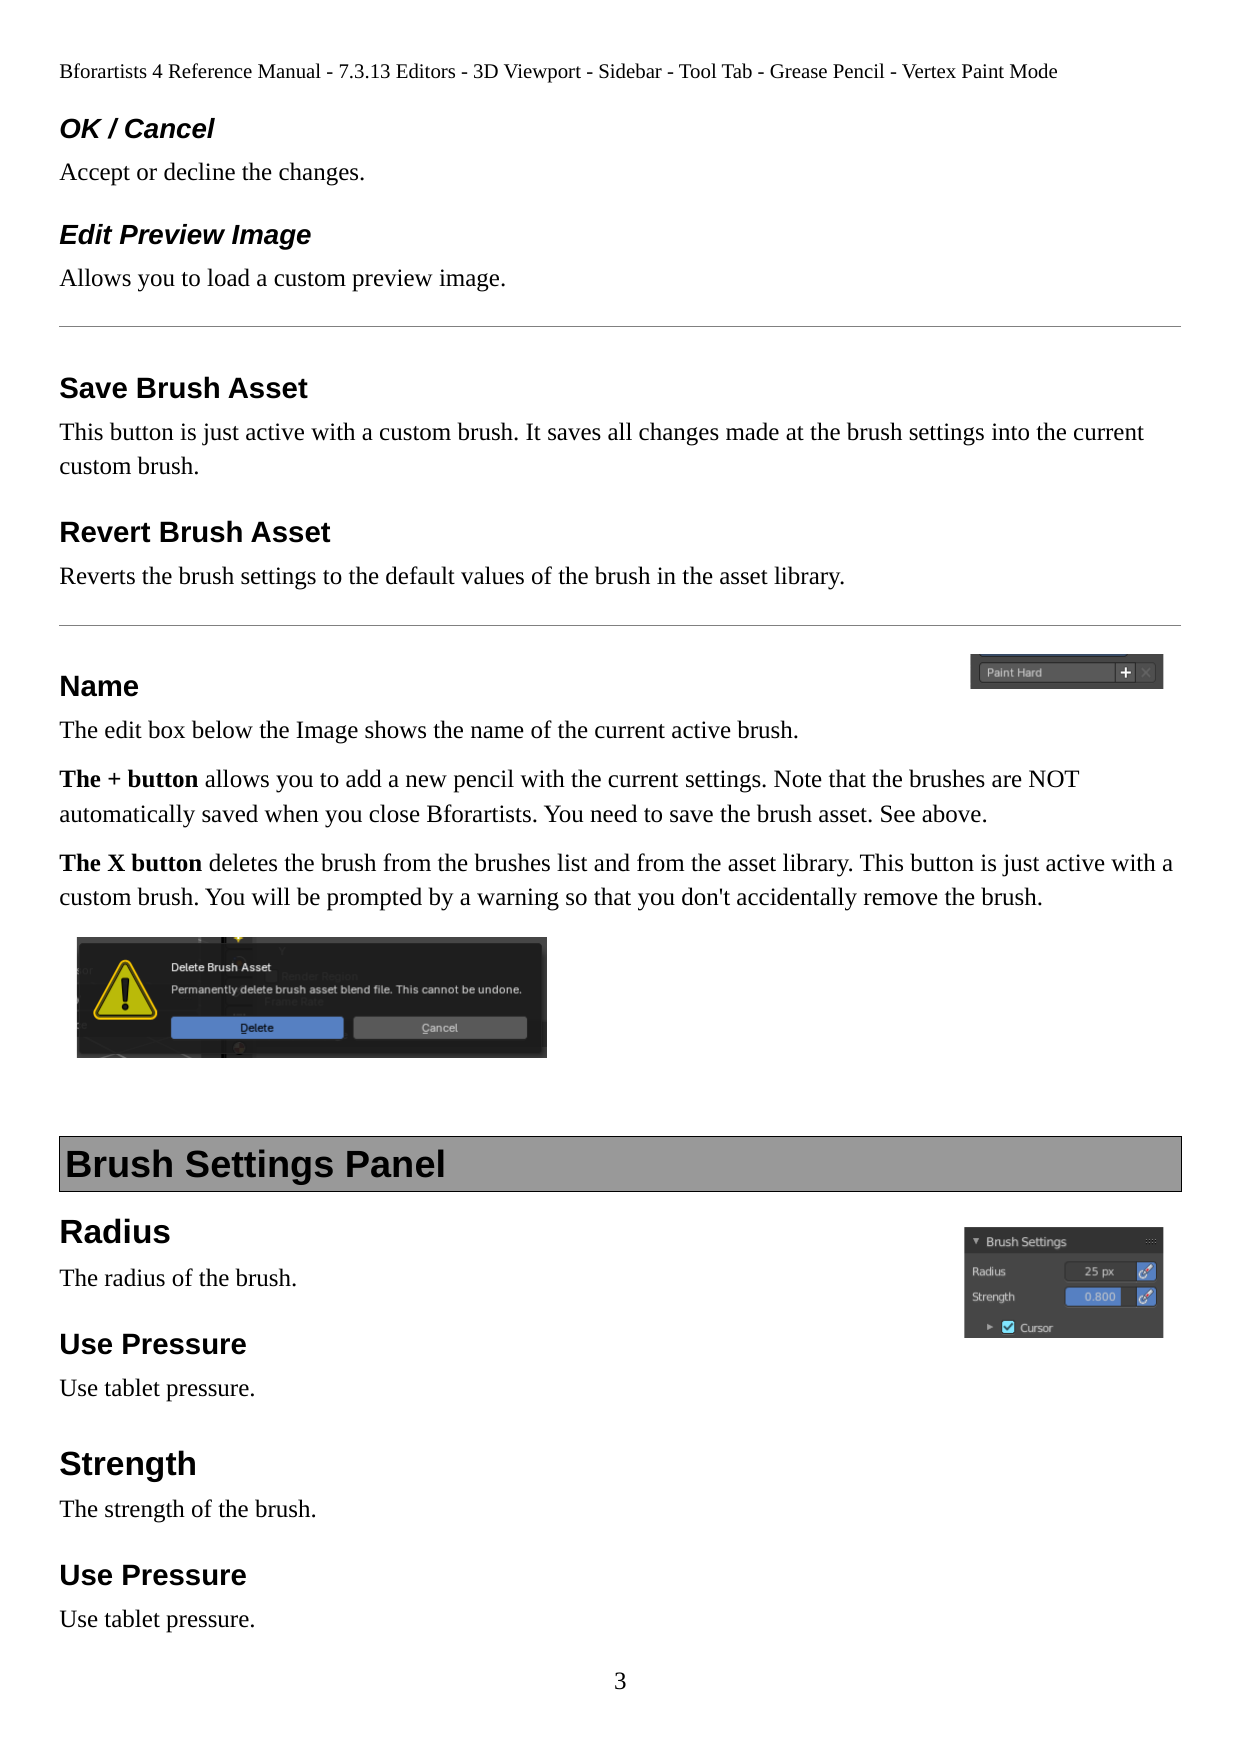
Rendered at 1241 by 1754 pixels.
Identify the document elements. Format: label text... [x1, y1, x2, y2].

table_header Brush Settings Panel [60, 1137, 1181, 1191]
text The + button allows you to add a new pencil with the current settings. Note that the brushes are NOT automatically saved when you close Bforartists. You need to save the brush asset. See above. [59, 764, 1181, 828]
text Use tablet pressure. [59, 1604, 1181, 1633]
text The radius of the brush. [59, 1263, 964, 1292]
text Reverts the brush settings to the default values of the brush in the asset library. [59, 561, 1181, 590]
subtitle OK / Cancel [59, 113, 1181, 144]
subtitle Save Brush Asset [59, 371, 1181, 404]
subtitle Radius [59, 1212, 1181, 1251]
text Use tablet pressure. [59, 1373, 1181, 1402]
text Accept or decline the changes. [59, 157, 1181, 186]
text [1164, 1263, 1181, 1292]
subtitle Revert Brush Asset [59, 515, 1181, 549]
subtitle Use Pressure [59, 1558, 1181, 1592]
text The strength of the brush. [59, 1494, 1181, 1523]
subtitle Strength [59, 1443, 1181, 1482]
picture [964, 1227, 1164, 1338]
subtitle Edit Preview Image [59, 218, 1181, 250]
text This button is just active with a custom brush. It saves all changes made at the brush settings into the current custom brush. [59, 417, 1181, 480]
text The edit box below the Image shows the name of the current active brush. [59, 715, 1181, 744]
picture [970, 654, 1164, 689]
picture [76, 937, 547, 1058]
subtitle Name [59, 669, 1181, 703]
text The X button deletes the brush from the brushes list and from the asset library. This button is just active with a custom brush. You will be prompted by a warning so that you don't accidentally remove the brush. [59, 848, 1181, 911]
subtitle Use Pressure [59, 1327, 1181, 1361]
text Allows you to load a custom preview image. [59, 263, 1181, 292]
